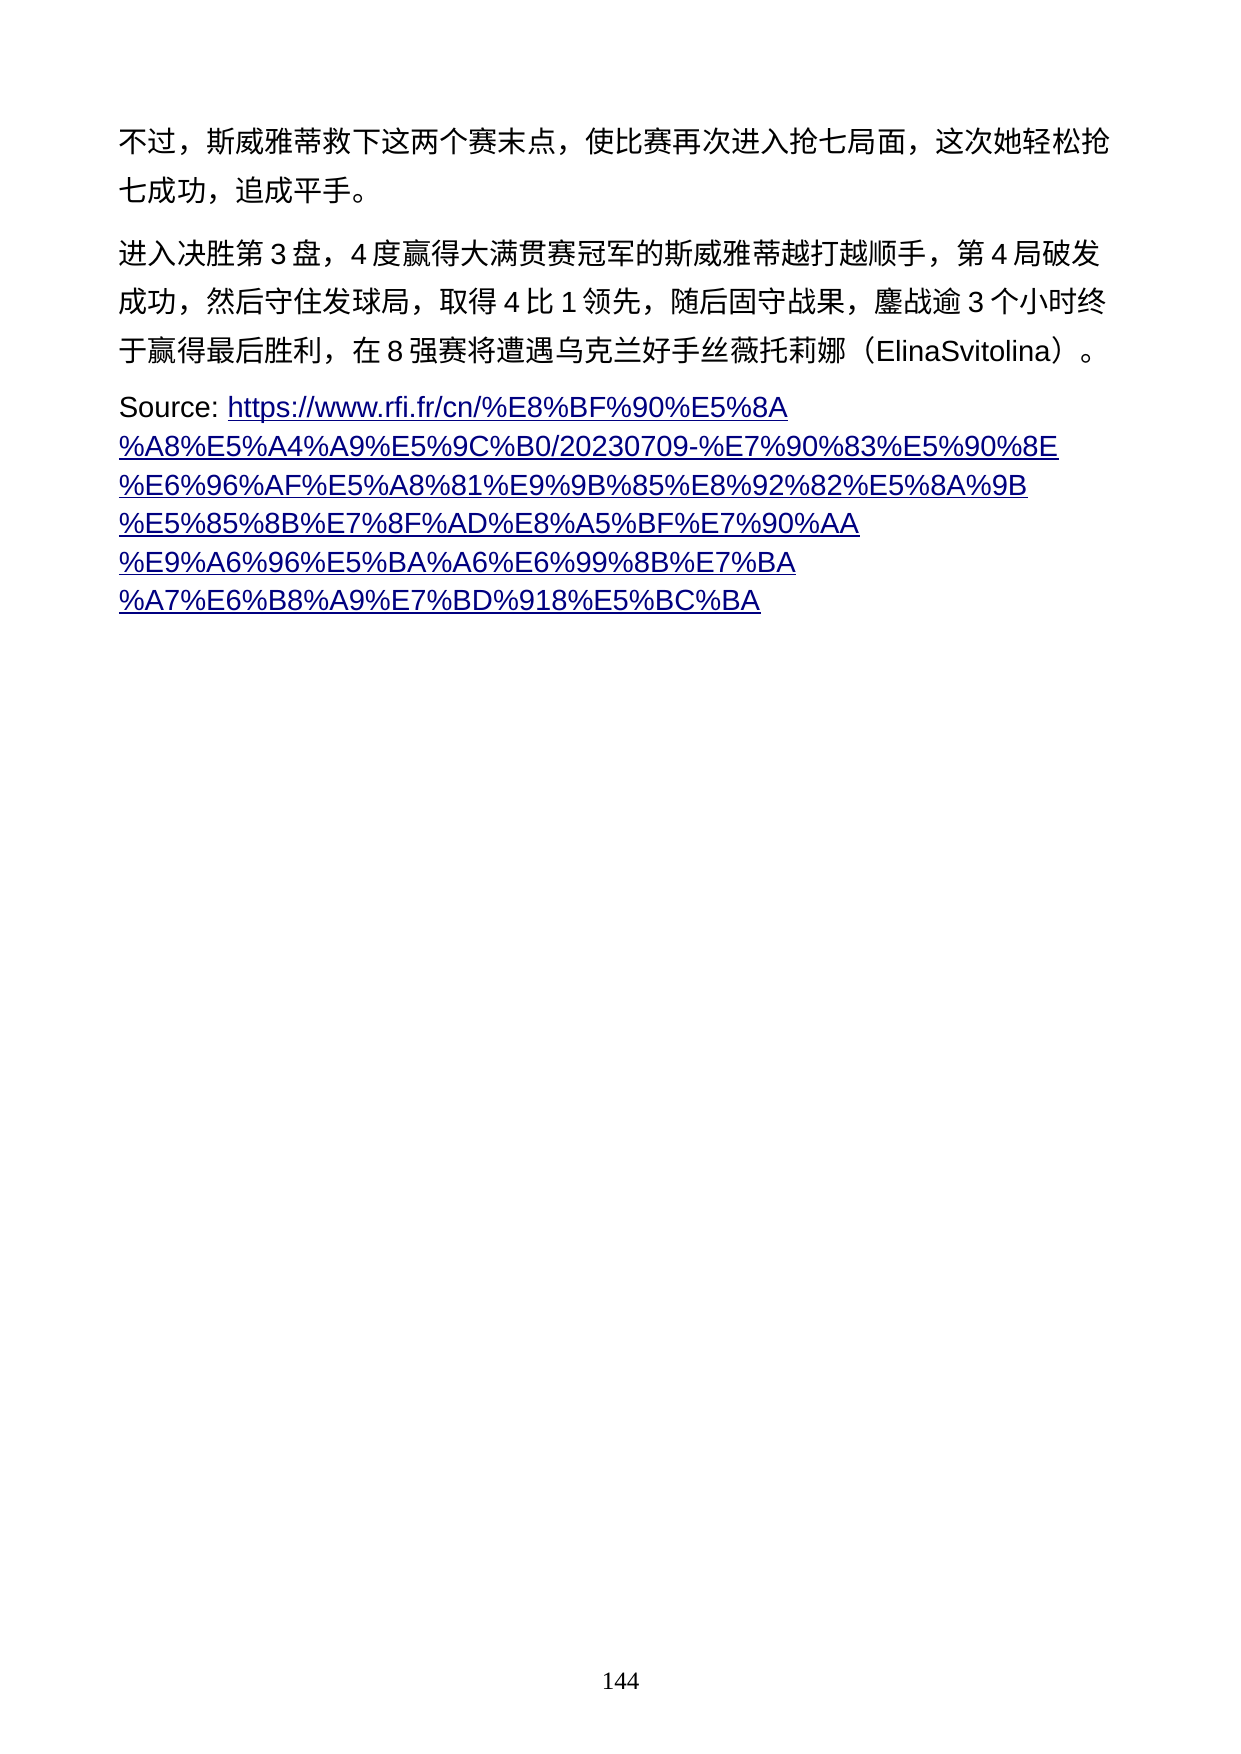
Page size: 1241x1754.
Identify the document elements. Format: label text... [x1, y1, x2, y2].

text 进入决胜第3盘，4度赢得大满贯赛冠军的斯威雅蒂越打越顺手，第4局破发成功，然后守住发球局，取得4比1领先，随后固守战果，鏖战逾3个小时终于赢得最后胜利，在8强赛将遭遇乌克兰好手丝薇托莉娜（ElinaSvitolina）。 [118, 230, 1122, 369]
text 不过，斯威雅蒂救下这两个赛末点，使比赛再次进入抢七局面，这次她轻松抢七成功，追成平手。 [118, 118, 1122, 209]
text Source: https://www.rfi.fr/cn/%E8%BF%90%E5%8A%A8%E5%A4%A9%E5%9C%B0/20230709-%E7%90%83%E5%90%8E%E6%96%AF%E5%A8%81%E9%9B%85%E8%92%82%E5%8A%9B%E5%85%8B%E7%8F%AD%E8%A5%BF%E7%90%AA%E9%A6%96%E5%BA%A6%E6%99%8B%E7%BA%A7%E6%B8%A9%E7%BD%918%E5%BC%BA [118, 390, 1122, 617]
